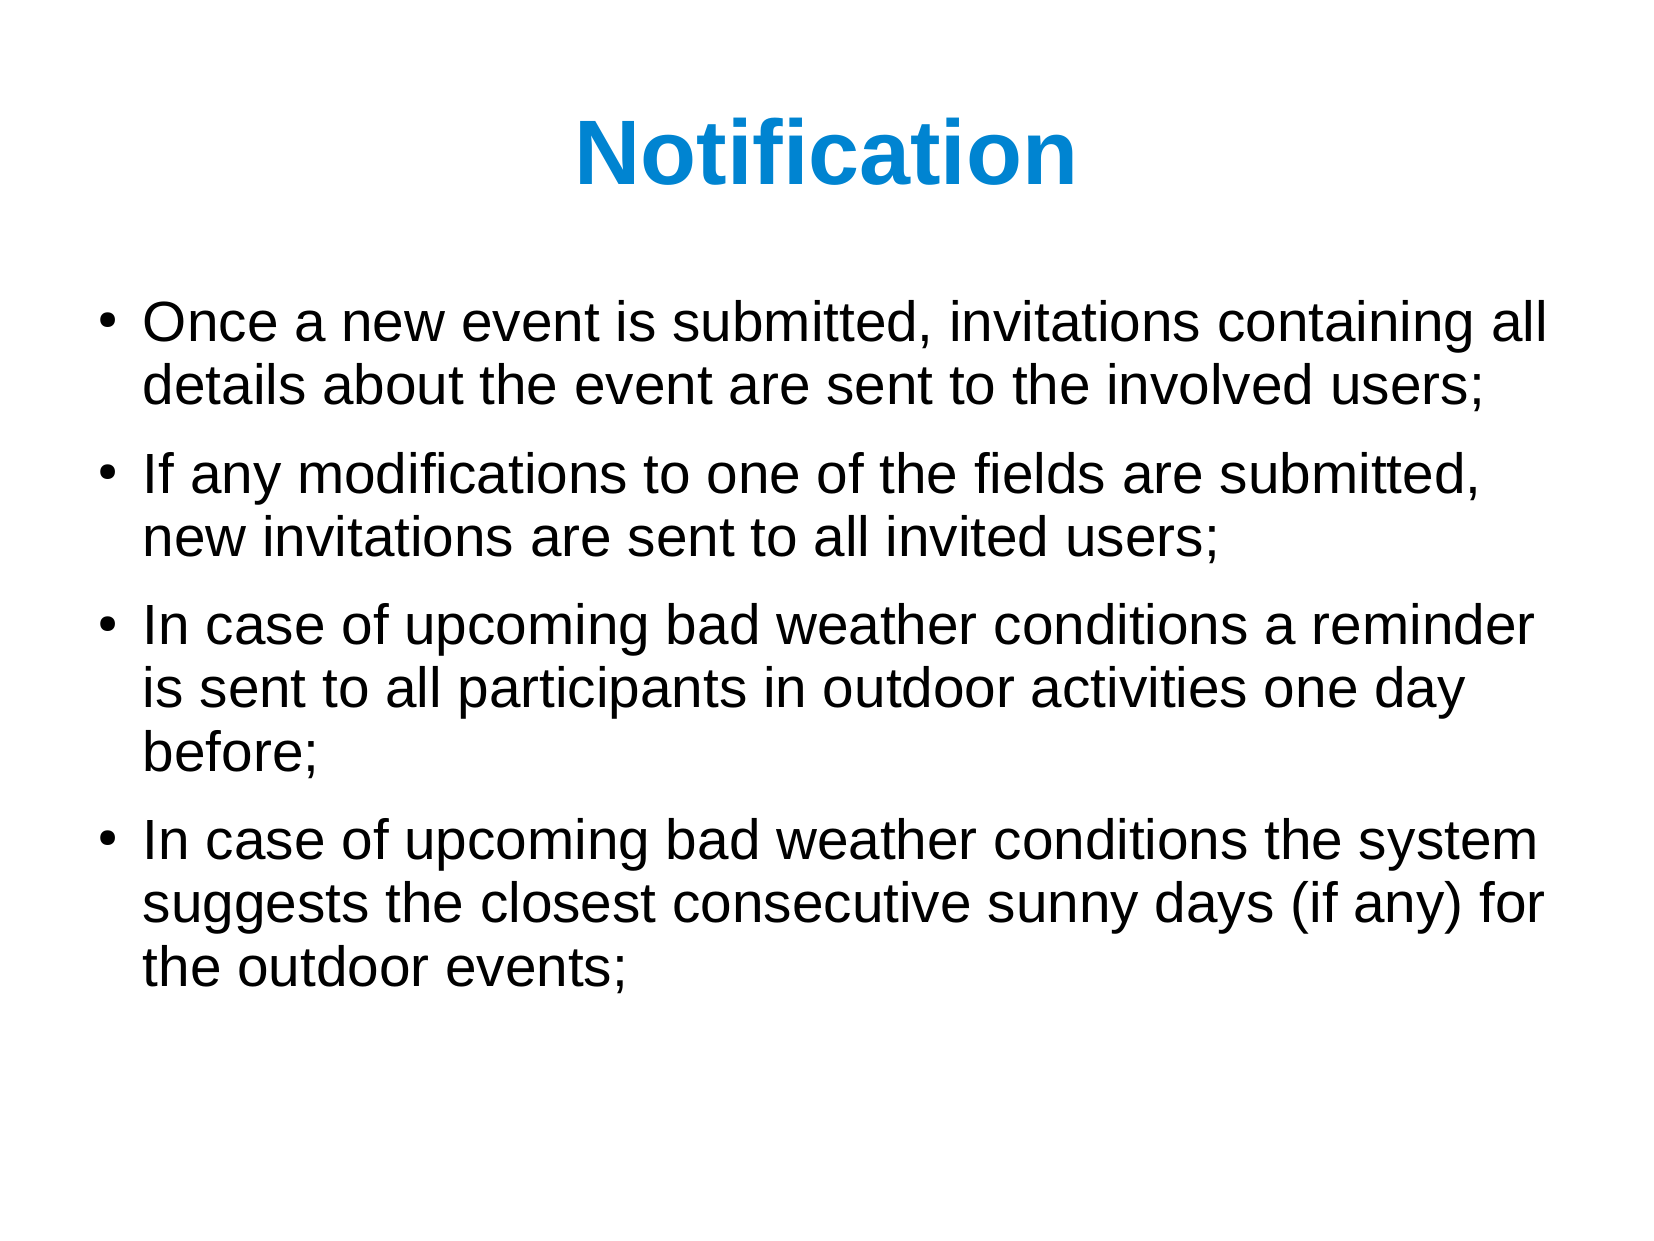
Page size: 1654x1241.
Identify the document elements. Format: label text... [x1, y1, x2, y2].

title Notification [82, 49, 1571, 257]
list Once a new event is submitted, invitations containing all details about the event are sent to the involved users; If any modifications to one of the fields are submitted, new invitations are sent to all invited users; In case of upcoming bad weather conditions a reminder is sent to all participants in outdoor activities one day before; In case of upcoming bad weather conditions the system suggests the closest consecutive sunny days (if any) for the outdoor events; [82, 290, 1571, 1010]
